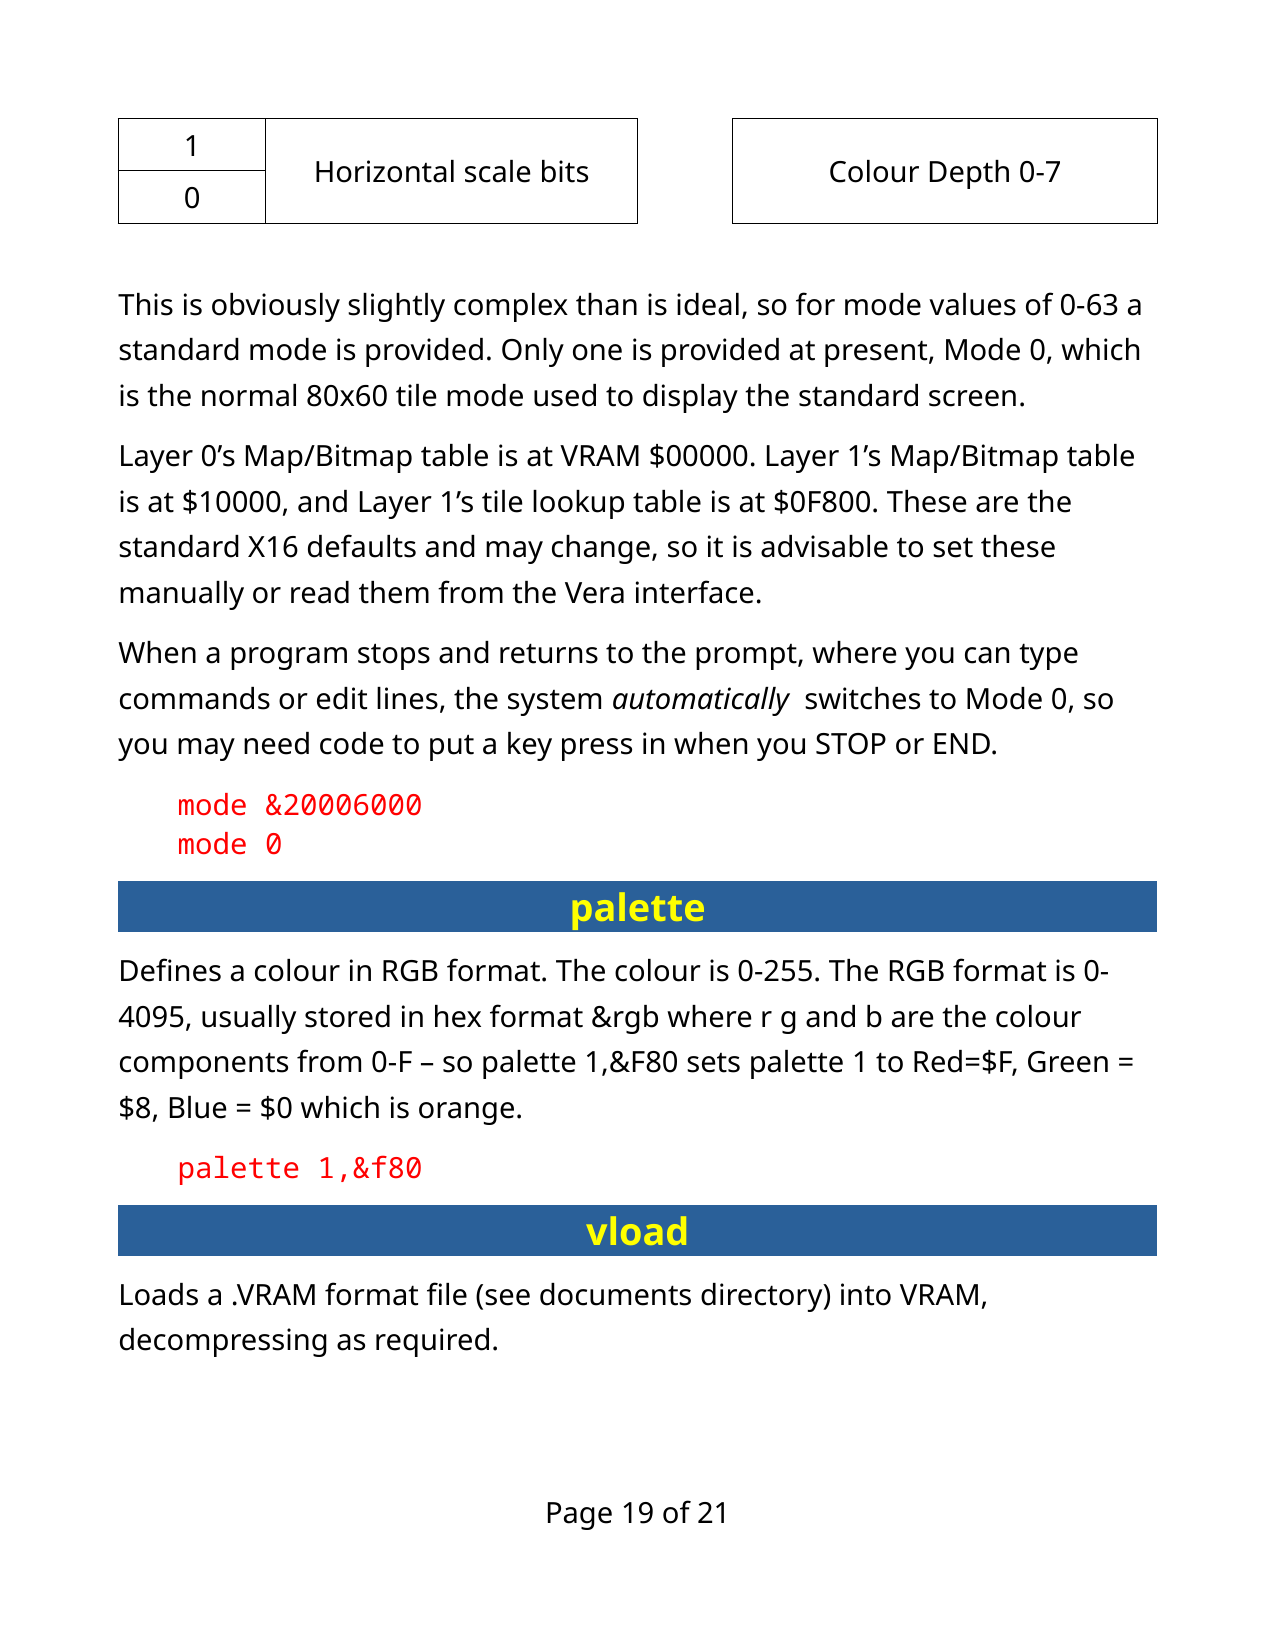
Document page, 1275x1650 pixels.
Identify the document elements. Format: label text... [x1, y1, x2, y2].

text Palette 1,&f80 [177, 1147, 1157, 1187]
text Loads a .VRAM format file (see documents directory) into VRAM, decompressing as required. [118, 1274, 1157, 1359]
text Mode 0 [177, 823, 1157, 863]
text Defines a colour in RGB format. The colour is 0-255. The RGB format is 0-4095, usually stored in hex format &rgb where r g and b are the colour components from 0-F – so palette 1,&F80 sets palette 1 to Red=$F, Green = $8, Blue = $0 which is orange. [118, 950, 1157, 1127]
table_cell [638, 170, 732, 222]
table_cell 1 [119, 119, 265, 170]
subtitle vload [118, 1205, 1157, 1256]
table_cell Horizontal scale bits [266, 119, 637, 222]
text Mode &20006000 [177, 784, 1157, 823]
table_cell 0 [119, 171, 265, 222]
text When a program stops and returns to the prompt, where you can type commands or edit lines, the system automatically switches to Mode 0, so you may need code to put a key press in when you STOP or END. [118, 632, 1157, 763]
text This is obviously slightly complex than is ideal, so for mode values of 0-63 a standard mode is provided. Only one is provided at present, Mode 0, which is the normal 80x60 tile mode used to display the standard screen. [118, 284, 1157, 415]
table_cell [638, 118, 732, 170]
text Layer 0’s Map/Bitmap table is at VRAM $00000. Layer 1’s Map/Bitmap table is at $10000, and Layer 1’s tile lookup table is at $0F800. These are the standard X16 defaults and may change, so it is advisable to set these manually or read them from the Vera interface. [118, 435, 1157, 612]
table_cell Colour Depth 0-7 [733, 119, 1157, 222]
subtitle palette [118, 881, 1157, 932]
